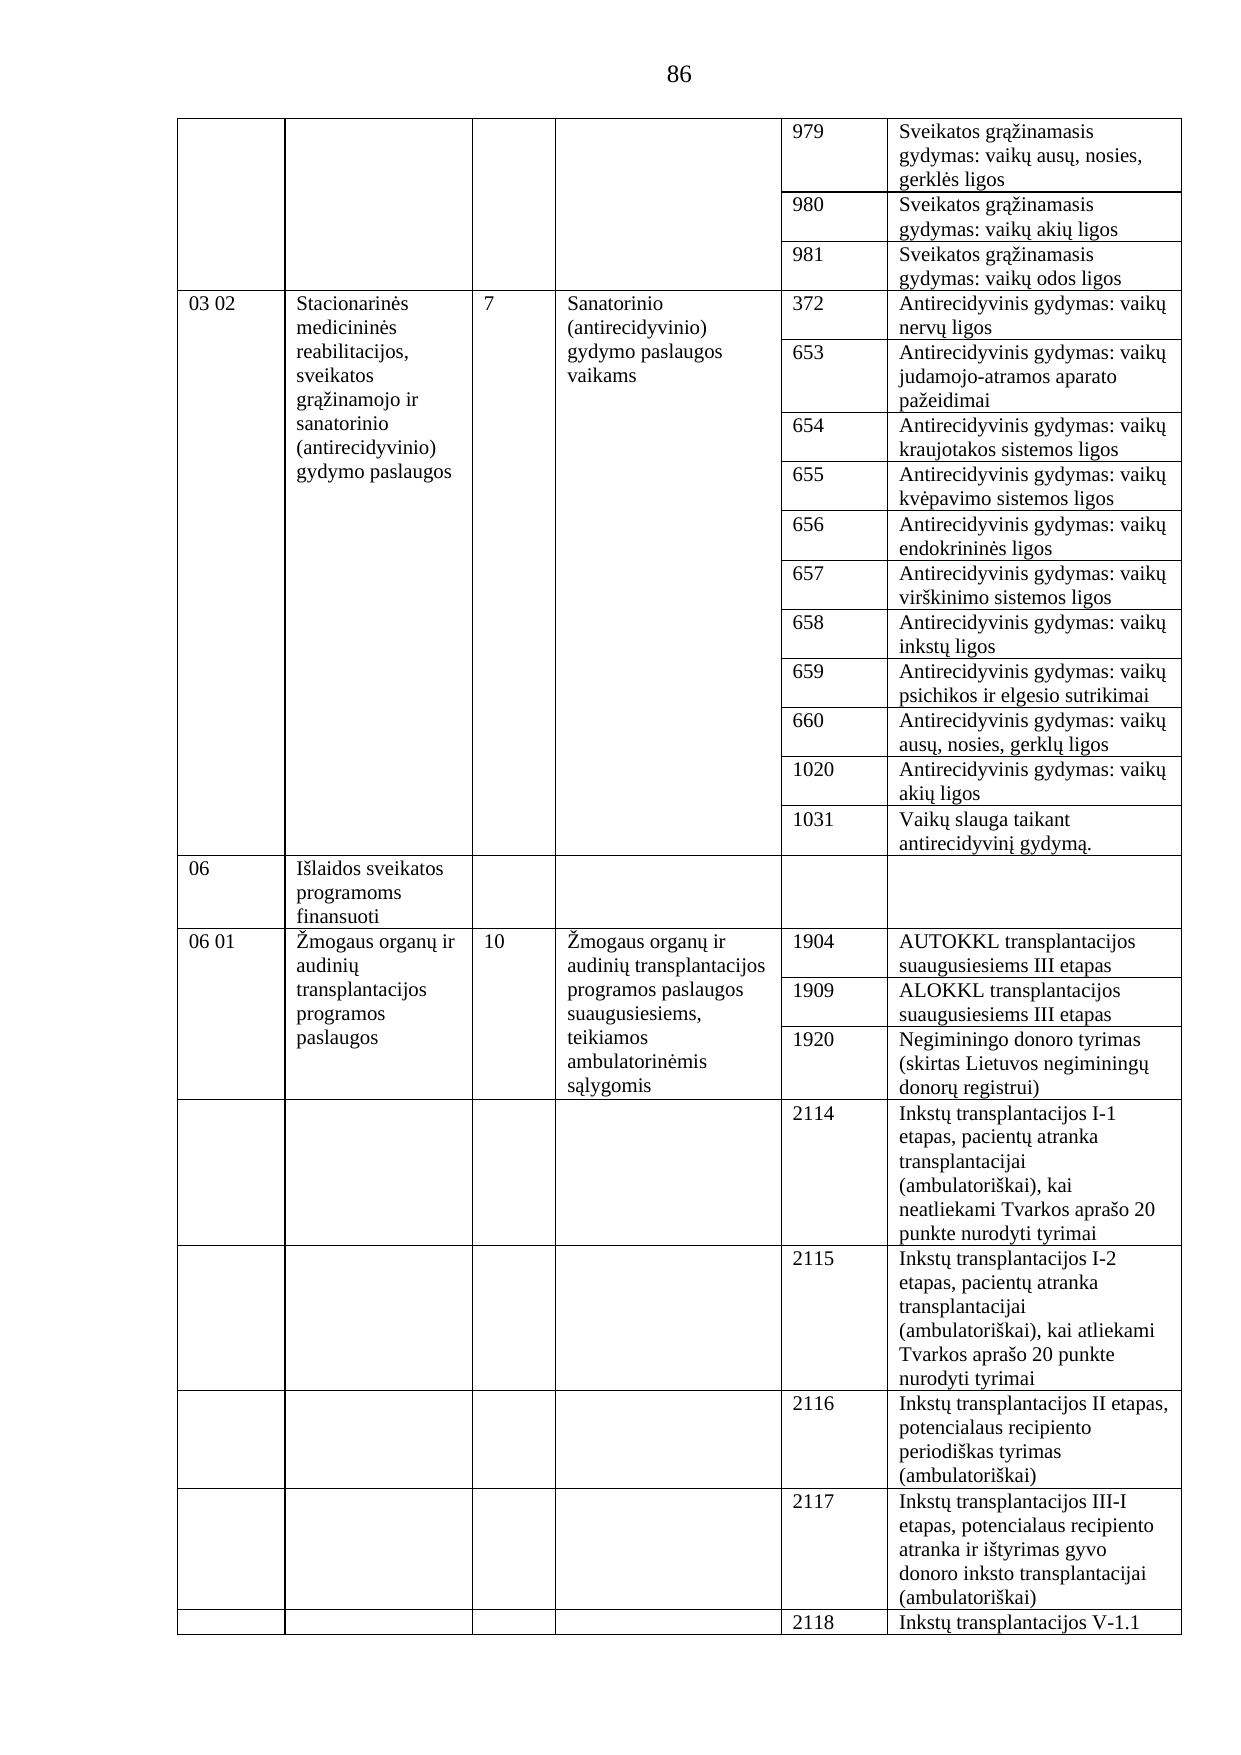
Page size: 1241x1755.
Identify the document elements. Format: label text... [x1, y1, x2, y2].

table_cell Inkstų transplantacijos V-1.1 [888, 1610, 1181, 1634]
table_cell 2117 [782, 1489, 887, 1609]
table_cell Negiminingo donoro tyrimas (skirtas Lietuvos negiminingų donorų registrui) [888, 1027, 1181, 1099]
table_cell 660 [782, 708, 887, 756]
table_cell [178, 1489, 284, 1609]
table_cell [888, 856, 1181, 928]
table_cell [473, 119, 555, 290]
table_cell [556, 1246, 781, 1390]
table_cell [473, 1610, 555, 1634]
table_cell Stacionarinės medicininės reabilitacijos, sveikatos grąžinamojo ir sanatorinio (antirecidyvinio) gydymo paslaugos [286, 291, 472, 854]
table_cell 06 01 [178, 929, 284, 1099]
table_cell Žmogaus organų ir audinių transplantacijos programos paslaugos suaugusiesiems, teikiamos ambulatorinėmis sąlygomis [556, 929, 781, 1099]
table_cell [286, 1391, 472, 1487]
table_cell Antirecidyvinis gydymas: vaikų judamojo-atramos aparato pažeidimai [888, 340, 1181, 412]
table_cell [556, 1391, 781, 1487]
table_cell 981 [782, 242, 887, 290]
table_cell 657 [782, 561, 887, 609]
table_cell Sanatorinio (antirecidyvinio) gydymo paslaugos vaikams [556, 291, 781, 854]
table_cell 10 [473, 929, 555, 1099]
table_cell 653 [782, 340, 887, 412]
table_cell [782, 856, 887, 928]
table_cell 1909 [782, 978, 887, 1026]
table_cell [178, 1100, 284, 1245]
table_cell 980 [782, 193, 887, 241]
table_cell Antirecidyvinis gydymas: vaikų ausų, nosies, gerklų ligos [888, 708, 1181, 756]
table_cell Inkstų transplantacijos II etapas, potencialaus recipiento periodiškas tyrimas (ambulatoriškai) [888, 1391, 1181, 1487]
table_cell 2115 [782, 1246, 887, 1390]
table_cell ALOKKL transplantacijos suaugusiesiems III etapas [888, 978, 1181, 1026]
table_cell 1020 [782, 757, 887, 805]
table_cell [473, 856, 555, 928]
table_cell [178, 1246, 284, 1390]
table_cell 7 [473, 291, 555, 854]
table_cell 1904 [782, 929, 887, 977]
table_cell [286, 1489, 472, 1609]
table_cell Inkstų transplantacijos I-1 etapas, pacientų atranka transplantacijai (ambulatoriškai), kai neatliekami Tvarkos aprašo 20 punkte nurodyti tyrimai [888, 1100, 1181, 1245]
table_cell [286, 1246, 472, 1390]
table_cell Sveikatos grąžinamasis gydymas: vaikų akių ligos [888, 193, 1181, 241]
table_cell Žmogaus organų ir audinių transplantacijos programos paslaugos [286, 929, 472, 1099]
table_cell Vaikų slauga taikant antirecidyvinį gydymą. [888, 806, 1181, 854]
table_cell [556, 1610, 781, 1634]
table_cell [473, 1100, 555, 1245]
table_cell [178, 1391, 284, 1487]
table_cell [178, 119, 284, 290]
table_cell Antirecidyvinis gydymas: vaikų virškinimo sistemos ligos [888, 561, 1181, 609]
table_cell Sveikatos grąžinamasis gydymas: vaikų odos ligos [888, 242, 1181, 290]
table_cell [286, 1100, 472, 1245]
table_cell 03 02 [178, 291, 284, 854]
table_cell AUTOKKL transplantacijos suaugusiesiems III etapas [888, 929, 1181, 977]
table_cell [286, 1610, 472, 1634]
table_cell 1920 [782, 1027, 887, 1099]
table_cell Inkstų transplantacijos I-2 etapas, pacientų atranka transplantacijai (ambulatoriškai), kai atliekami Tvarkos aprašo 20 punkte nurodyti tyrimai [888, 1246, 1181, 1390]
table_cell [556, 119, 781, 290]
table_cell 06 [178, 856, 284, 928]
table_cell [556, 1489, 781, 1609]
table_cell Antirecidyvinis gydymas: vaikų psichikos ir elgesio sutrikimai [888, 659, 1181, 707]
table_cell Antirecidyvinis gydymas: vaikų nervų ligos [888, 291, 1181, 339]
table_cell 658 [782, 610, 887, 658]
table_cell 2118 [782, 1610, 887, 1634]
table_cell 654 [782, 413, 887, 461]
table_cell Antirecidyvinis gydymas: vaikų inkstų ligos [888, 610, 1181, 658]
table_cell [556, 1100, 781, 1245]
table_cell 979 [782, 119, 887, 191]
table_cell [556, 856, 781, 928]
table_cell [473, 1489, 555, 1609]
table_cell Antirecidyvinis gydymas: vaikų akių ligos [888, 757, 1181, 805]
table_cell [473, 1391, 555, 1487]
table_cell Išlaidos sveikatos programoms finansuoti [286, 856, 472, 928]
table_cell Antirecidyvinis gydymas: vaikų kraujotakos sistemos ligos [888, 413, 1181, 461]
table_cell [473, 1246, 555, 1390]
table_cell Antirecidyvinis gydymas: vaikų endokrininės ligos [888, 511, 1181, 559]
table_cell 659 [782, 659, 887, 707]
table_cell Sveikatos grąžinamasis gydymas: vaikų ausų, nosies, gerklės ligos [888, 119, 1181, 191]
table_cell Inkstų transplantacijos III-I etapas, potencialaus recipiento atranka ir ištyrimas gyvo donoro inksto transplantacijai (ambulatoriškai) [888, 1489, 1181, 1609]
table_cell 2114 [782, 1100, 887, 1245]
table_cell 1031 [782, 806, 887, 854]
table_cell [286, 119, 472, 290]
table_cell 2116 [782, 1391, 887, 1487]
table_cell Antirecidyvinis gydymas: vaikų kvėpavimo sistemos ligos [888, 462, 1181, 510]
table_cell 372 [782, 291, 887, 339]
table_cell [178, 1610, 284, 1634]
table_cell 655 [782, 462, 887, 510]
table_cell 656 [782, 511, 887, 559]
